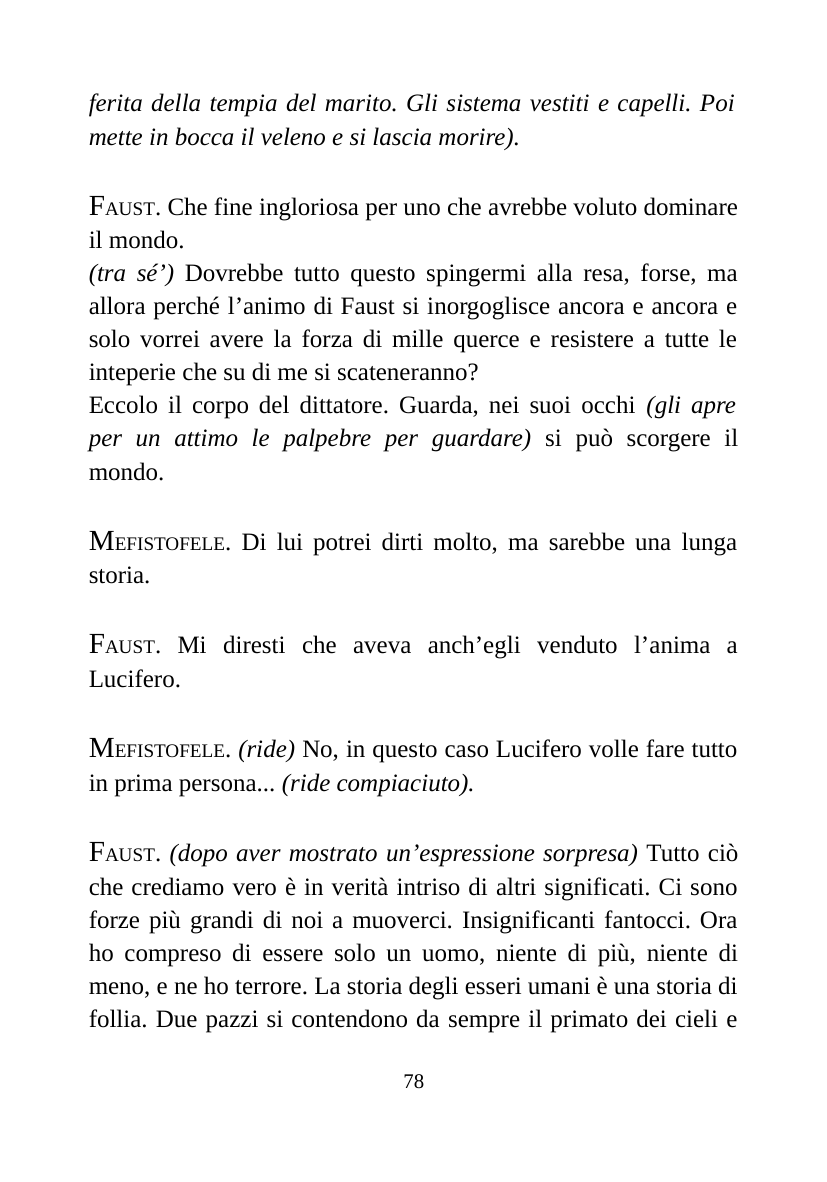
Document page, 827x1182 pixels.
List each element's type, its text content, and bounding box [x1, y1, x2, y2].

text ferita della tempia del marito. Gli sistema vestiti e capelli. Poi mette in bocca il veleno e si lascia morire). [88, 88, 738, 150]
text Faust. Mi diresti che aveva anch’egli venduto l’anima a Lucifero. [88, 626, 738, 693]
text Mefistofele. Di lui potrei dirti molto, ma sarebbe una lunga storia. [88, 523, 738, 589]
text Mefistofele. (ride) No, in questo caso Lucifero volle fare tutto in prima persona... (ride compiaciuto). [88, 730, 738, 797]
text Faust. Che fine ingloriosa per uno che avrebbe voluto dominare il mondo. [88, 188, 738, 254]
text (tra sé’) Dovrebbe tutto questo spingermi alla resa, forse, ma allora perché l’animo di Faust si inorgoglisce ancora e ancora e solo vorrei avere la forza di mille querce e resistere a tutte le inteperie che su di me si scateneranno? [88, 258, 738, 386]
text Faust. (dopo aver mostrato un’espressione sorpresa) Tutto ciò che crediamo vero è in verità intriso di altri significati. Ci sono forze più grandi di noi a muoverci. Insignificanti fantocci. Ora ho compreso di essere solo un uomo, niente di più, niente di meno, e ne ho terrore. La storia degli esseri umani è una storia di follia. Due pazzi si contendono da sempre il primato dei cieli e [88, 834, 738, 1033]
text Eccolo il corpo del dittatore. Guarda, nei suoi occhi (gli apre per un attimo le palpebre per guardare) si può scorgere il mondo. [88, 391, 738, 485]
